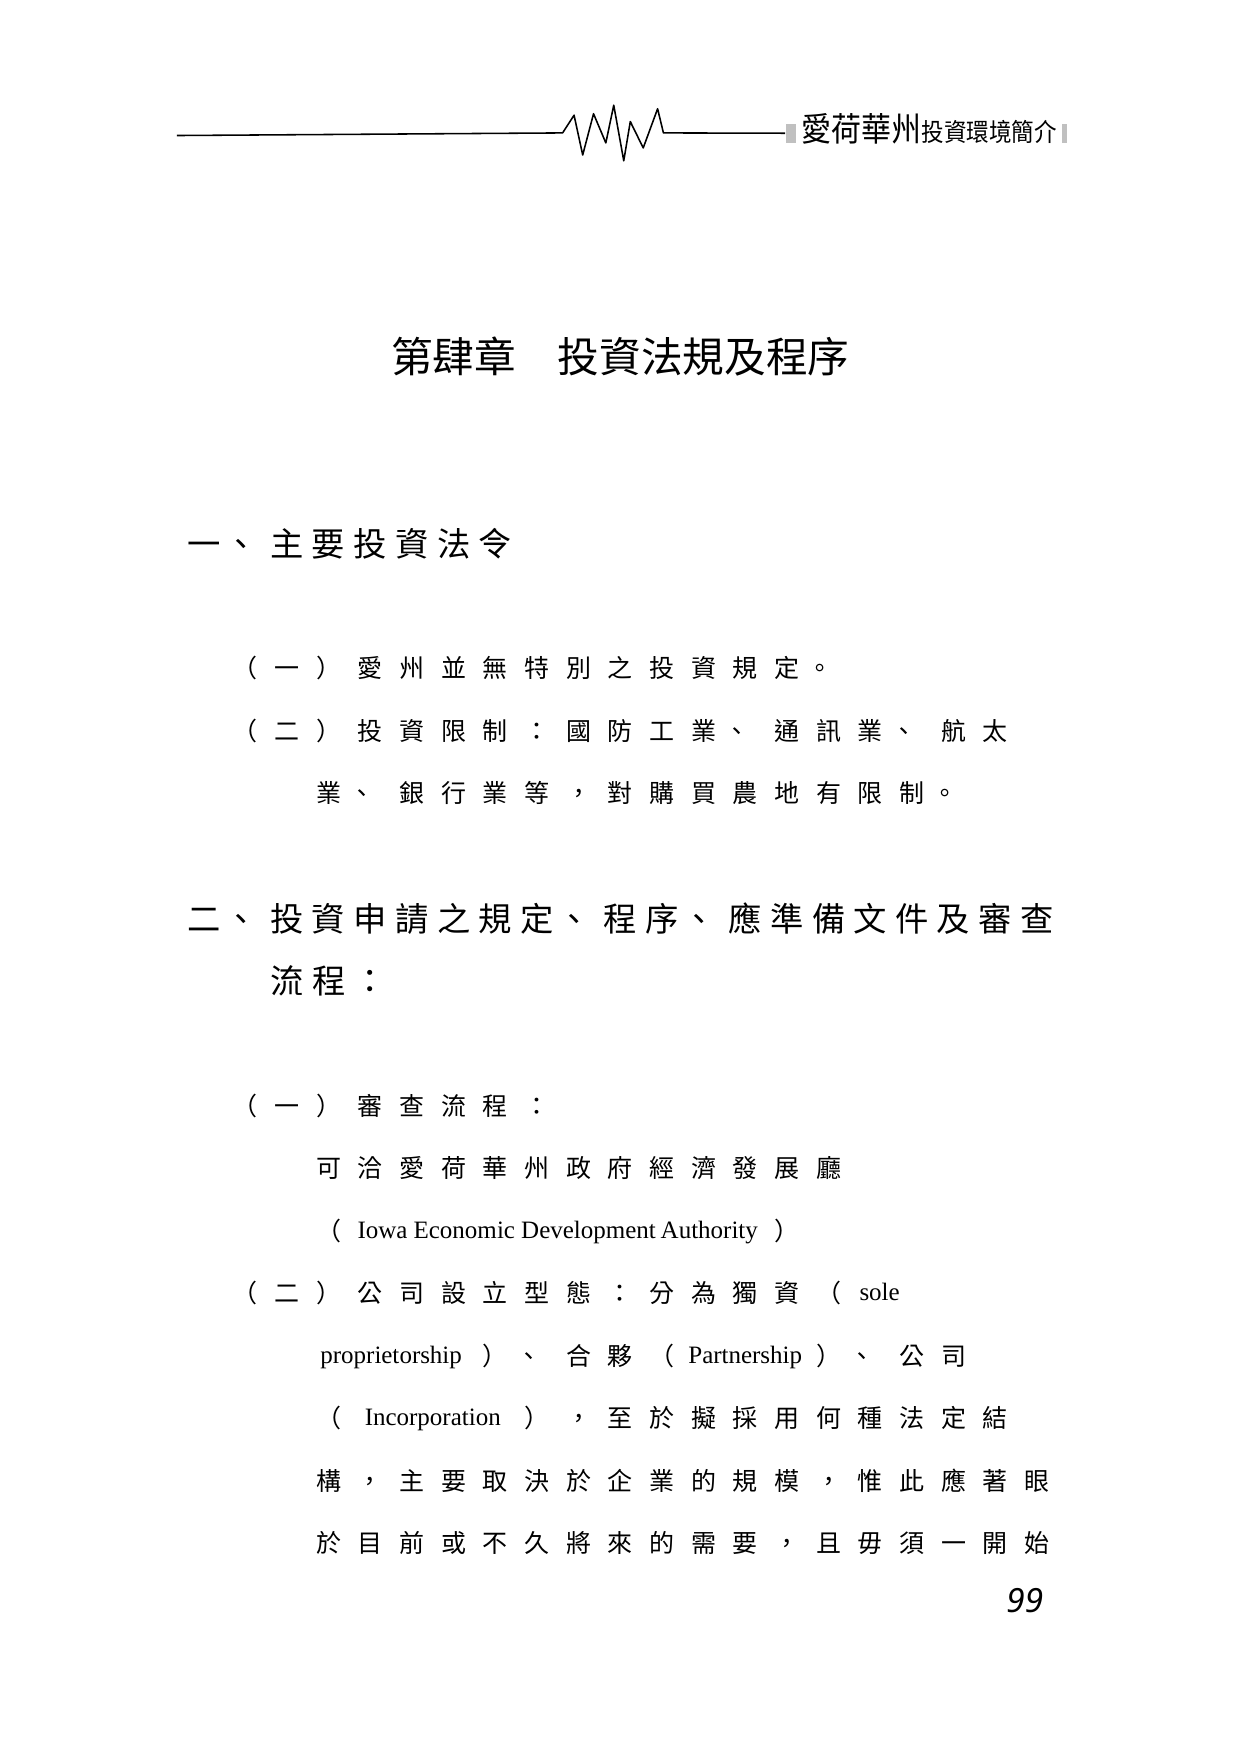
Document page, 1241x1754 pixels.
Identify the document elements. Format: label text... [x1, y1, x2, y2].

text 二、投資申請之規定、程序、應準備文件及審查流程： [183, 875, 1058, 1000]
text （一）審查流程： [207, 1063, 1058, 1125]
text 一、主要投資法令 [183, 500, 1058, 563]
text （Iowa Economic Development Authority） [281, 1188, 1058, 1250]
text （一）愛州並無特別之投資規定。 [207, 625, 1058, 688]
text 第肆章 投資法規及程序 [183, 313, 1058, 375]
text （二）公司設立型態：分為獨資（sole proprietorship）、合夥（Partnership）、公司（Incorporation），至於擬採用何種法定結構，主要取決於企業的規模，惟此應著眼於目前或不久將來的需要，且毋須一開始 [207, 1250, 1058, 1563]
text （二）投資限制：國防工業、通訊業、航太業、銀行業等，對購買農地有限制。 [207, 688, 1058, 813]
text 可洽愛荷華州政府經濟發展廳 [281, 1125, 1058, 1188]
